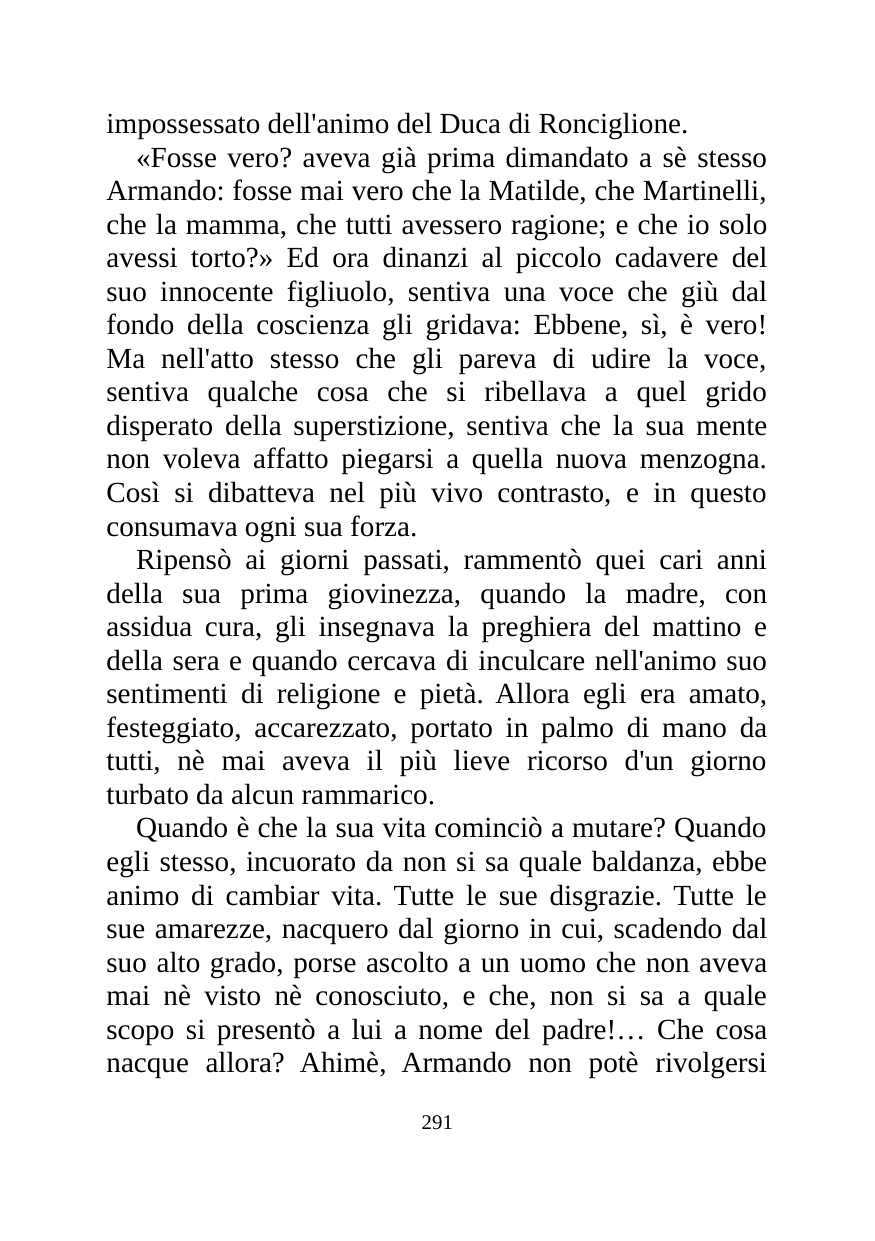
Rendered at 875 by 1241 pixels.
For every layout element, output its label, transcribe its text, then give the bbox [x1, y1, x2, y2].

text Ripensò ai giorni passati, rammentò quei cari anni della sua prima giovinezza, quando la madre, con assidua cura, gli insegnava la preghiera del mattino e della sera e quando cercava di inculcare nell'animo suo sentimenti di religione e pietà. Allora egli era amato, festeggiato, accarezzato, portato in palmo di mano da tutti, nè mai aveva il più lieve ricorso d'un giorno turbato da alcun rammarico. [106, 542, 768, 811]
text «Fosse vero? aveva già prima dimandato a sè stesso Armando: fosse mai vero che la Matilde, che Martinelli, che la mamma, che tutti avessero ragione; e che io solo avessi torto?» Ed ora dinanzi al piccolo cadavere del suo innocente figliuolo, sentiva una voce che giù dal fondo della coscienza gli gridava: Ebbene, sì, è vero! Ma nell'atto stesso che gli pareva di udire la voce, sentiva qualche cosa che si ribellava a quel grido disperato della superstizione, sentiva che la sua mente non voleva affatto piegarsi a quella nuova menzogna. Così si dibatteva nel più vivo contrasto, e in questo consumava ogni sua forza. [106, 140, 768, 542]
text impossessato dell'animo del Duca di Ronciglione. [106, 106, 768, 140]
text Quando è che la sua vita cominciò a mutare? Quando egli stesso, incuorato da non si sa quale baldanza, ebbe animo di cambiar vita. Tutte le sue disgrazie. Tutte le sue amarezze, nacquero dal giorno in cui, scadendo dal suo alto grado, porse ascolto a un uomo che non aveva mai nè visto nè conosciuto, e che, non si sa a quale scopo si presentò a lui a nome del padre!… Che cosa nacque allora? Ahimè, Armando non potè rivolgersi [106, 811, 768, 1079]
